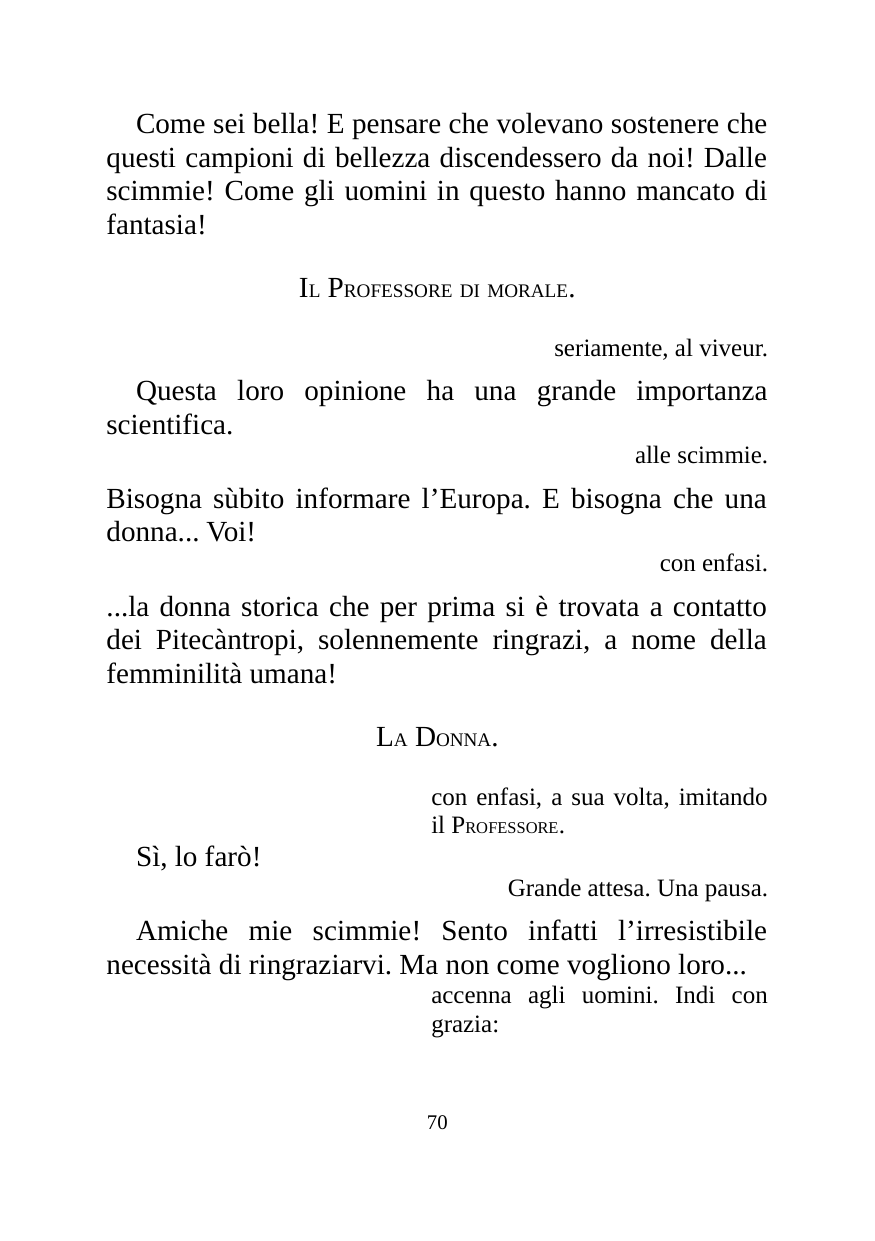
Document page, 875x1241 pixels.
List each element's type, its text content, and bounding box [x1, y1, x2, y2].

text Grande attesa. Una pausa. [431, 873, 768, 902]
text Il Professore di morale. [106, 270, 768, 303]
text con enfasi, a sua volta, imitando il Professore. [431, 782, 768, 839]
text Sì, lo farò! [106, 839, 768, 873]
text con enfasi. [431, 548, 768, 577]
text alle scimmie. [431, 441, 768, 469]
text Questa loro opinione ha una grande importanza scientifica. [106, 373, 768, 441]
text accenna agli uomini. Indi con grazia: [431, 980, 768, 1038]
text Bisogna sùbito informare l’Europa. E bisogna che una donna... Voi! [106, 481, 768, 548]
text Amiche mie scimmie! Sento infatti l’irresistibile necessità di ringraziarvi. Ma non come vogliono loro... [106, 913, 768, 980]
text Come sei bella! E pensare che volevano sostenere che questi campioni di bellezza discendessero da noi! Dalle scimmie! Come gli uomini in questo hanno mancato di fantasia! [106, 106, 768, 240]
text La Donna. [106, 719, 768, 752]
text seriamente, al viveur. [431, 333, 768, 362]
text ...la donna storica che per prima si è trovata a contatto dei Pitecàntropi, solennemente ringrazi, a nome della femminilità umana! [106, 589, 768, 689]
